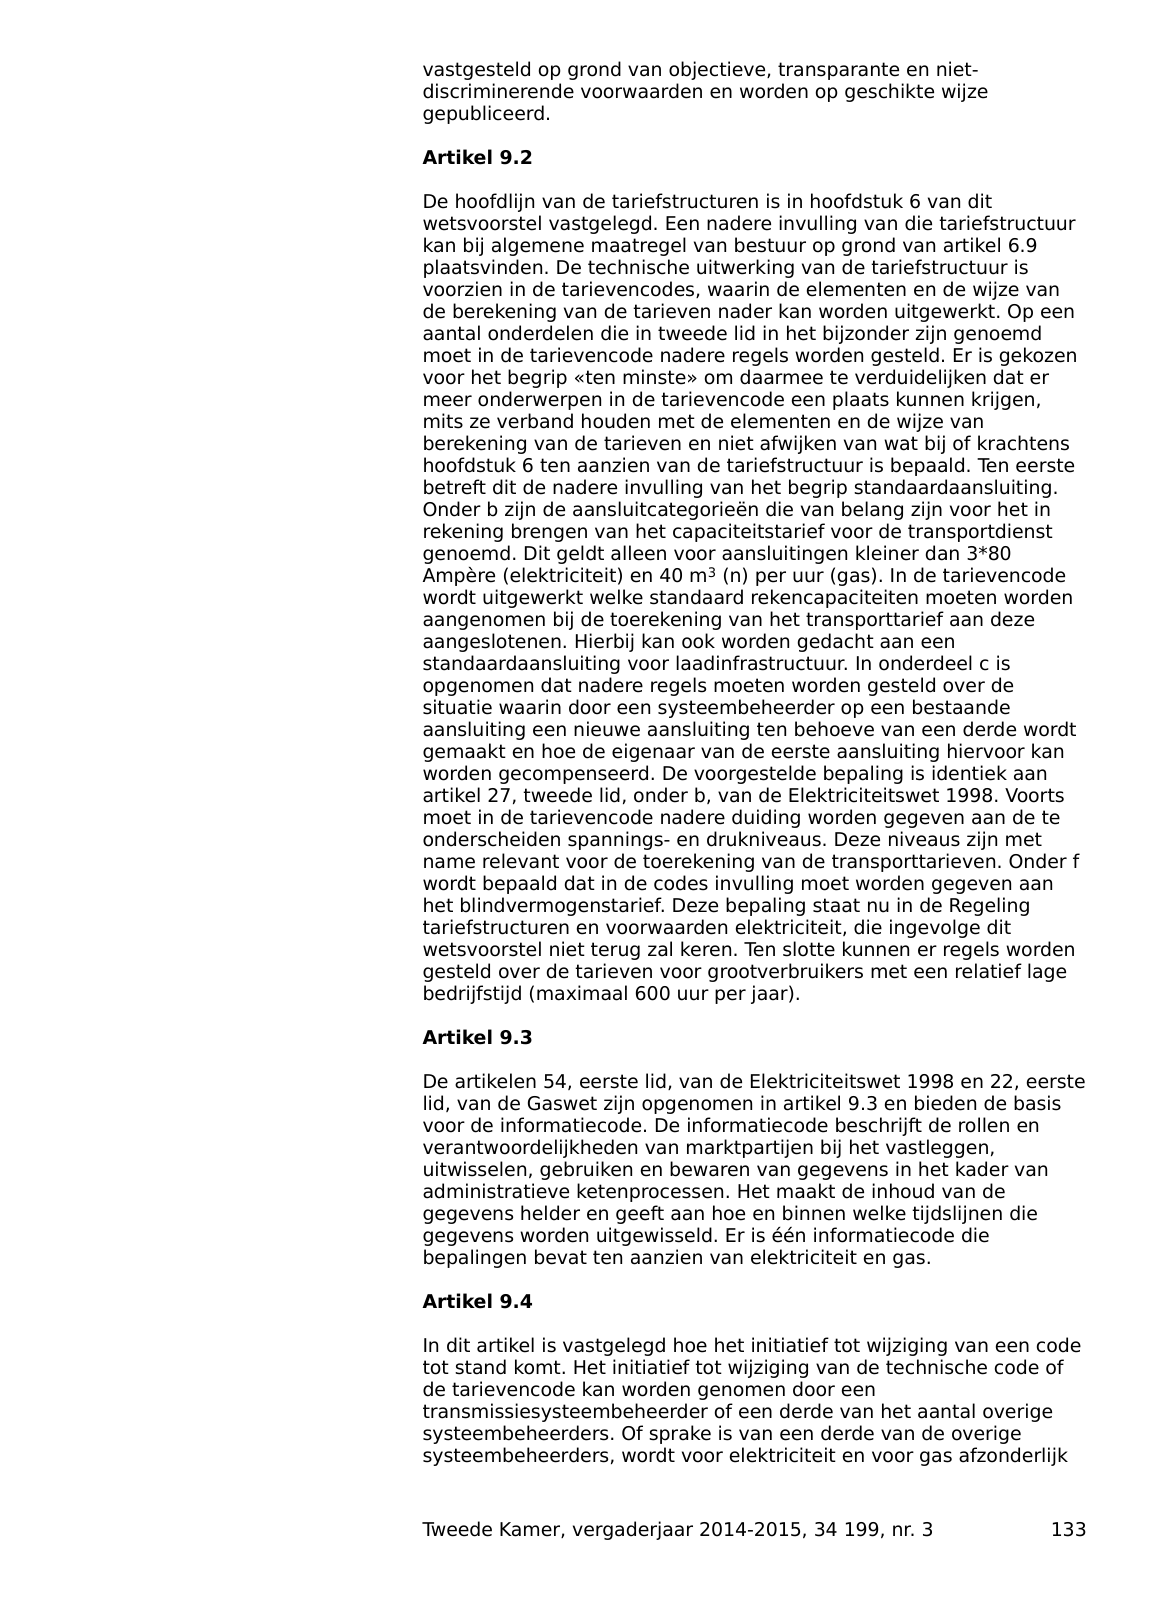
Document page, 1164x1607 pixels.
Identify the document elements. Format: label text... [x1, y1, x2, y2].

subtitle Artikel 9.3 [422, 1027, 1087, 1049]
text De hoofdlijn van de tariefstructuren is in hoofdstuk 6 van dit wetsvoorstel vastgelegd. Een nadere invulling van die tariefstructuur kan bij algemene maatregel van bestuur op grond van artikel 6.9 plaatsvinden. De technische uitwerking van de tariefstructuur is voorzien in de tarievencodes, waarin de elementen en de wijze van de berekening van de tarieven nader kan worden uitgewerkt. Op een aantal onderdelen die in tweede lid in het bijzonder zijn genoemd moet in de tarievencode nadere regels worden gesteld. Er is gekozen voor het begrip «ten minste» om daarmee te verduidelijken dat er meer onderwerpen in de tarievencode een plaats kunnen krijgen, mits ze verband houden met de elementen en de wijze van berekening van de tarieven en niet afwijken van wat bij of krachtens hoofdstuk 6 ten aanzien van de tariefstructuur is bepaald. Ten eerste betreft dit de nadere invulling van het begrip standaardaansluiting. Onder b zijn de aansluitcategorieën die van belang zijn voor het in rekening brengen van het capaciteitstarief voor de transportdienst genoemd. Dit geldt alleen voor aansluitingen kleiner dan 3*80 Ampère (elektriciteit) en 40 m3 (n) per uur (gas). In de tarievencode wordt uitgewerkt welke standaard rekencapaciteiten moeten worden aangenomen bij de toerekening van het transporttarief aan deze aangeslotenen. Hierbij kan ook worden gedacht aan een standaardaansluiting voor laadinfrastructuur. In onderdeel c is opgenomen dat nadere regels moeten worden gesteld over de situatie waarin door een systeembeheerder op een bestaande aansluiting een nieuwe aansluiting ten behoeve van een derde wordt gemaakt en hoe de eigenaar van de eerste aansluiting hiervoor kan worden gecompenseerd. De voorgestelde bepaling is identiek aan artikel 27, tweede lid, onder b, van de Elektriciteitswet 1998. Voorts moet in de tarievencode nadere duiding worden gegeven aan de te onderscheiden spannings- en drukniveaus. Deze niveaus zijn met name relevant voor de toerekening van de transporttarieven. Onder f wordt bepaald dat in de codes invulling moet worden gegeven aan het blindvermogenstarief. Deze bepaling staat nu in de Regeling tariefstructuren en voorwaarden elektriciteit, die ingevolge dit wetsvoorstel niet terug zal keren. Ten slotte kunnen er regels worden gesteld over de tarieven voor grootverbruikers met een relatief lage bedrijfstijd (maximaal 600 uur per jaar). [422, 191, 1087, 1004]
subtitle Artikel 9.2 [422, 147, 1087, 169]
subtitle Artikel 9.4 [422, 1291, 1087, 1313]
text In dit artikel is vastgelegd hoe het initiatief tot wijziging van een code tot stand komt. Het initiatief tot wijziging van de technische code of de tarievencode kan worden genomen door een transmissiesysteembeheerder of een derde van het aantal overige systeembeheerders. Of sprake is van een derde van de overige systeembeheerders, wordt voor elektriciteit en voor gas afzonderlijk [422, 1335, 1087, 1467]
text De artikelen 54, eerste lid, van de Elektriciteitswet 1998 en 22, eerste lid, van de Gaswet zijn opgenomen in artikel 9.3 en bieden de basis voor de informatiecode. De informatiecode beschrijft de rollen en verantwoordelijkheden van marktpartijen bij het vastleggen, uitwisselen, gebruiken en bewaren van gegevens in het kader van administratieve ketenprocessen. Het maakt de inhoud van de gegevens helder en geeft aan hoe en binnen welke tijdslijnen die gegevens worden uitgewisseld. Er is één informatiecode die bepalingen bevat ten aanzien van elektriciteit en gas. [422, 1071, 1087, 1269]
text vastgesteld op grond van objectieve, transparante en niet-discriminerende voorwaarden en worden op geschikte wijze gepubliceerd. [422, 59, 1087, 125]
